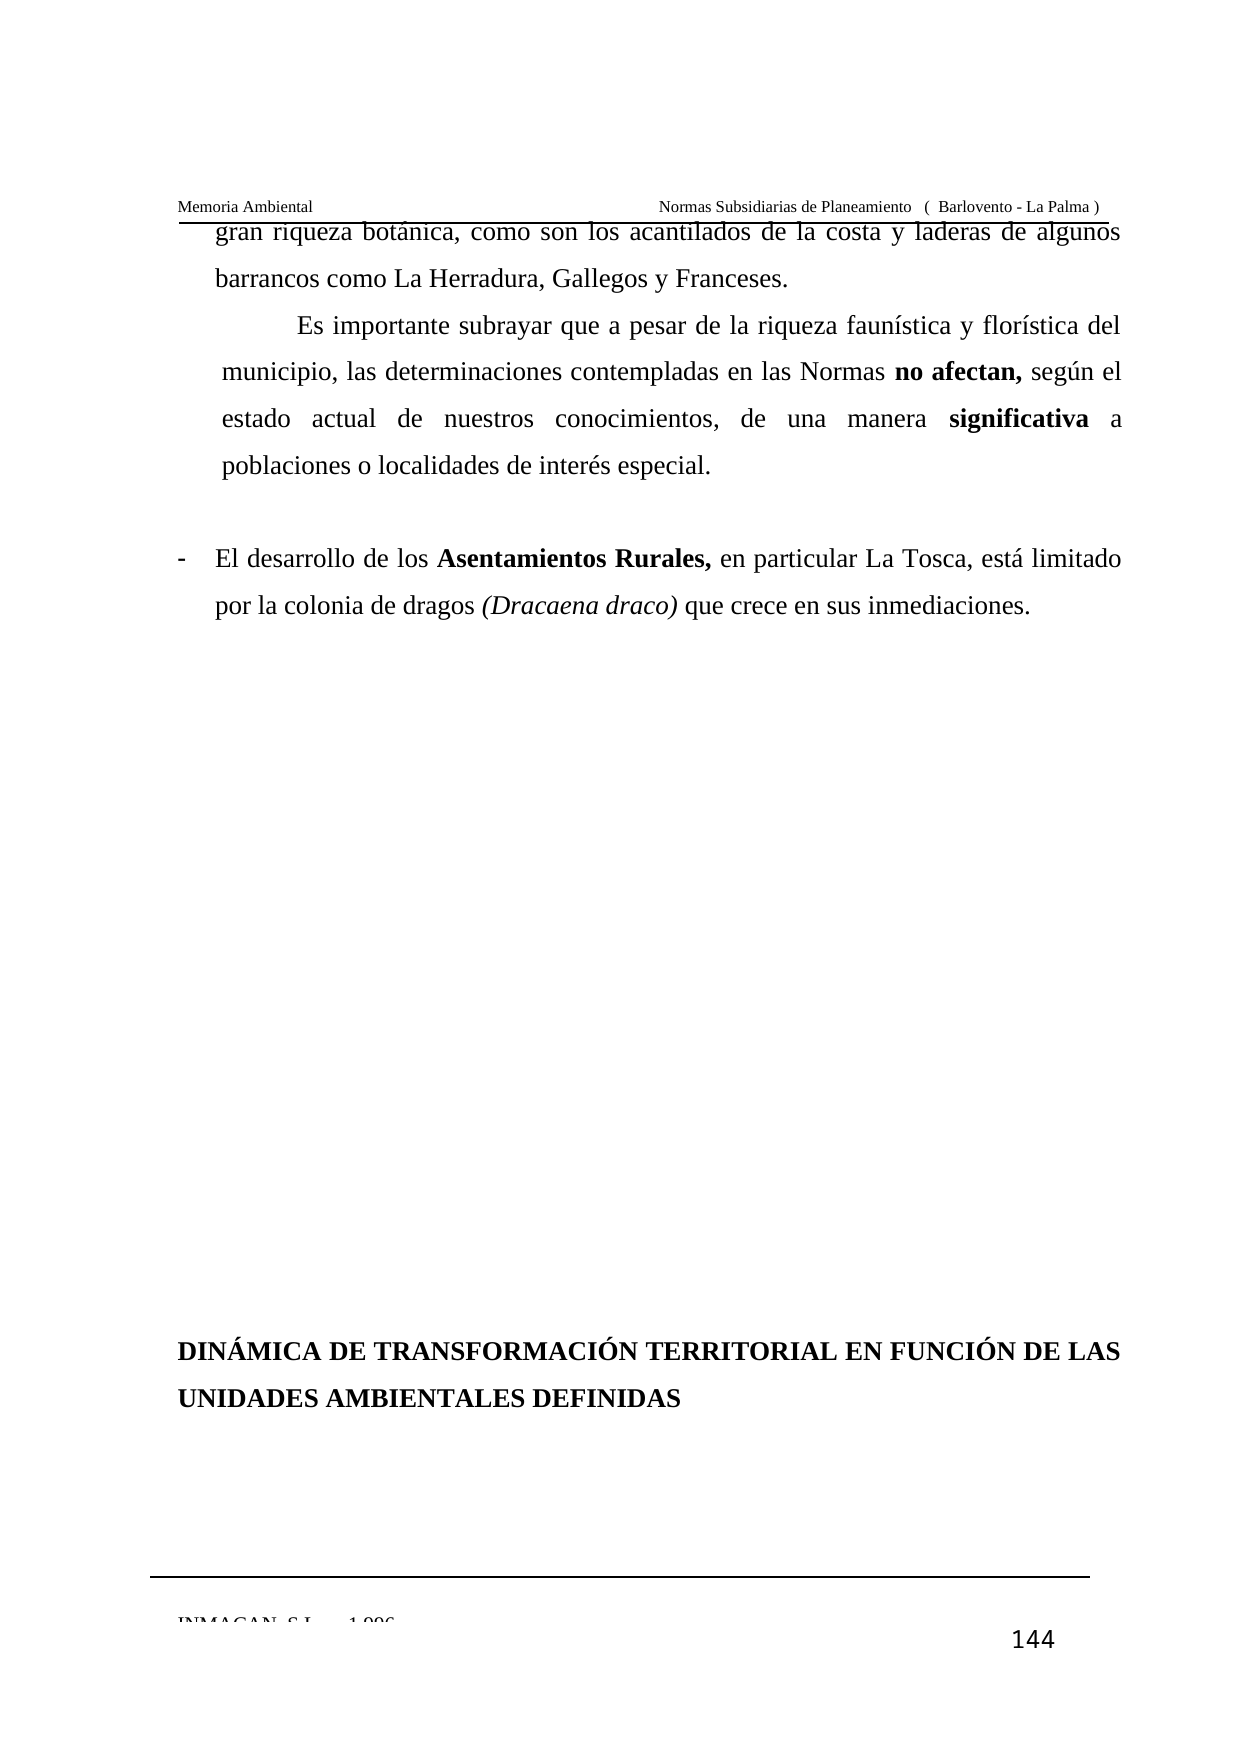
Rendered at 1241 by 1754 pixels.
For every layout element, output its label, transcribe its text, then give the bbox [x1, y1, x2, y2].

list gran riqueza botánica, como son los acantilados de la costa y laderas de algunos barrancos como La Herradura, Gallegos y Franceses. [177, 216, 1122, 293]
list El desarrollo de los Asentamientos Rurales, en particular La Tosca, está limitado por la colonia de dragos (Dracaena draco) que crece en sus inmediaciones. [177, 542, 1122, 620]
text DINÁMICA DE TRANSFORMACIÓN TERRITORIAL EN FUNCIÓN DE LAS UNIDADES AMBIENTALES DEFINIDAS [177, 1336, 1122, 1413]
text Es importante subrayar que a pesar de la riqueza faunística y florística del municipio, las determinaciones contempladas en las Normas no afectan, según el estado actual de nuestros conocimientos, de una manera significativa a poblaciones o localidades de interés especial. [222, 309, 1122, 480]
